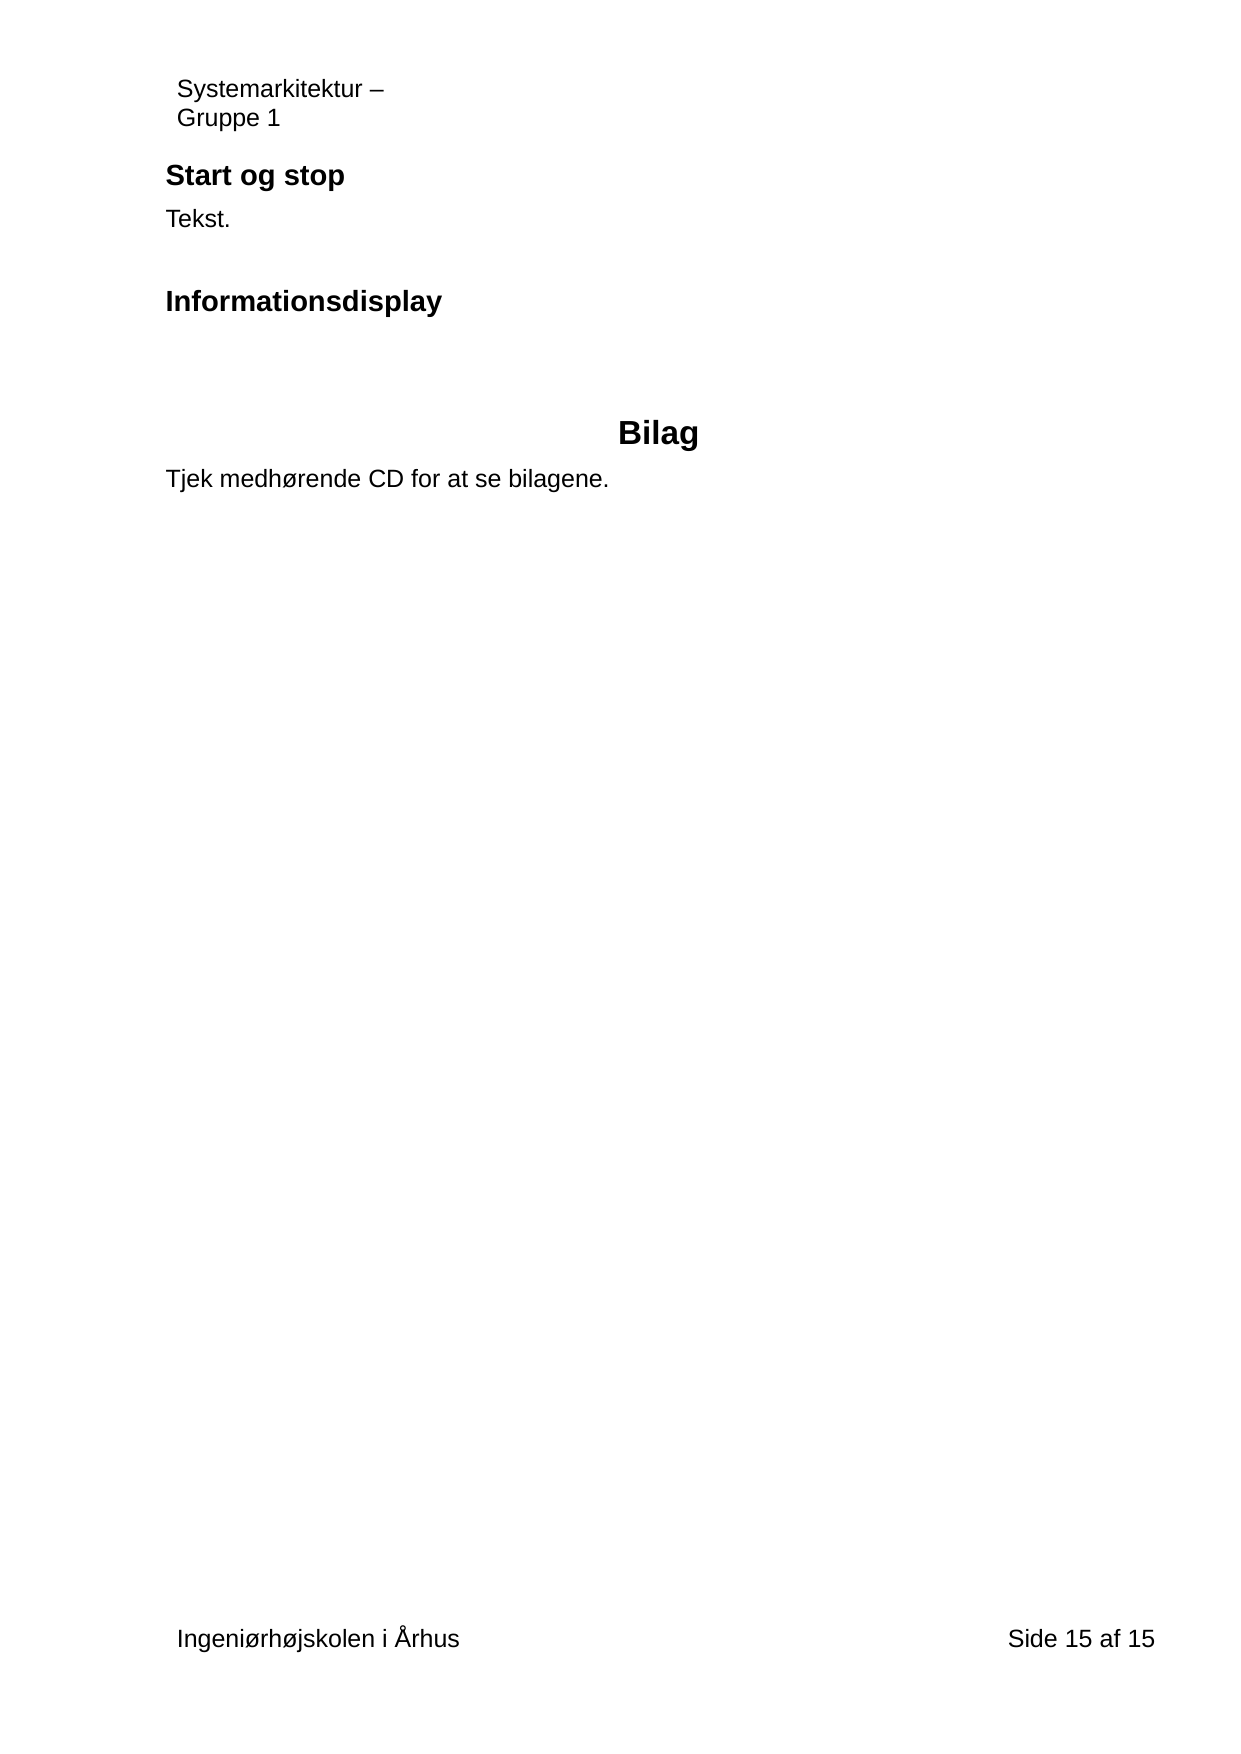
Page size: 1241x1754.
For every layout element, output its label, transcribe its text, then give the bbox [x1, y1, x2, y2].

text Tjek medhørende CD for at se bilagene. [165, 464, 1152, 493]
text Tekst. [165, 204, 1152, 232]
subtitle Informationsdisplay [165, 284, 1152, 318]
subtitle Start og stop [165, 158, 1152, 191]
subtitle Bilag [165, 413, 1152, 451]
